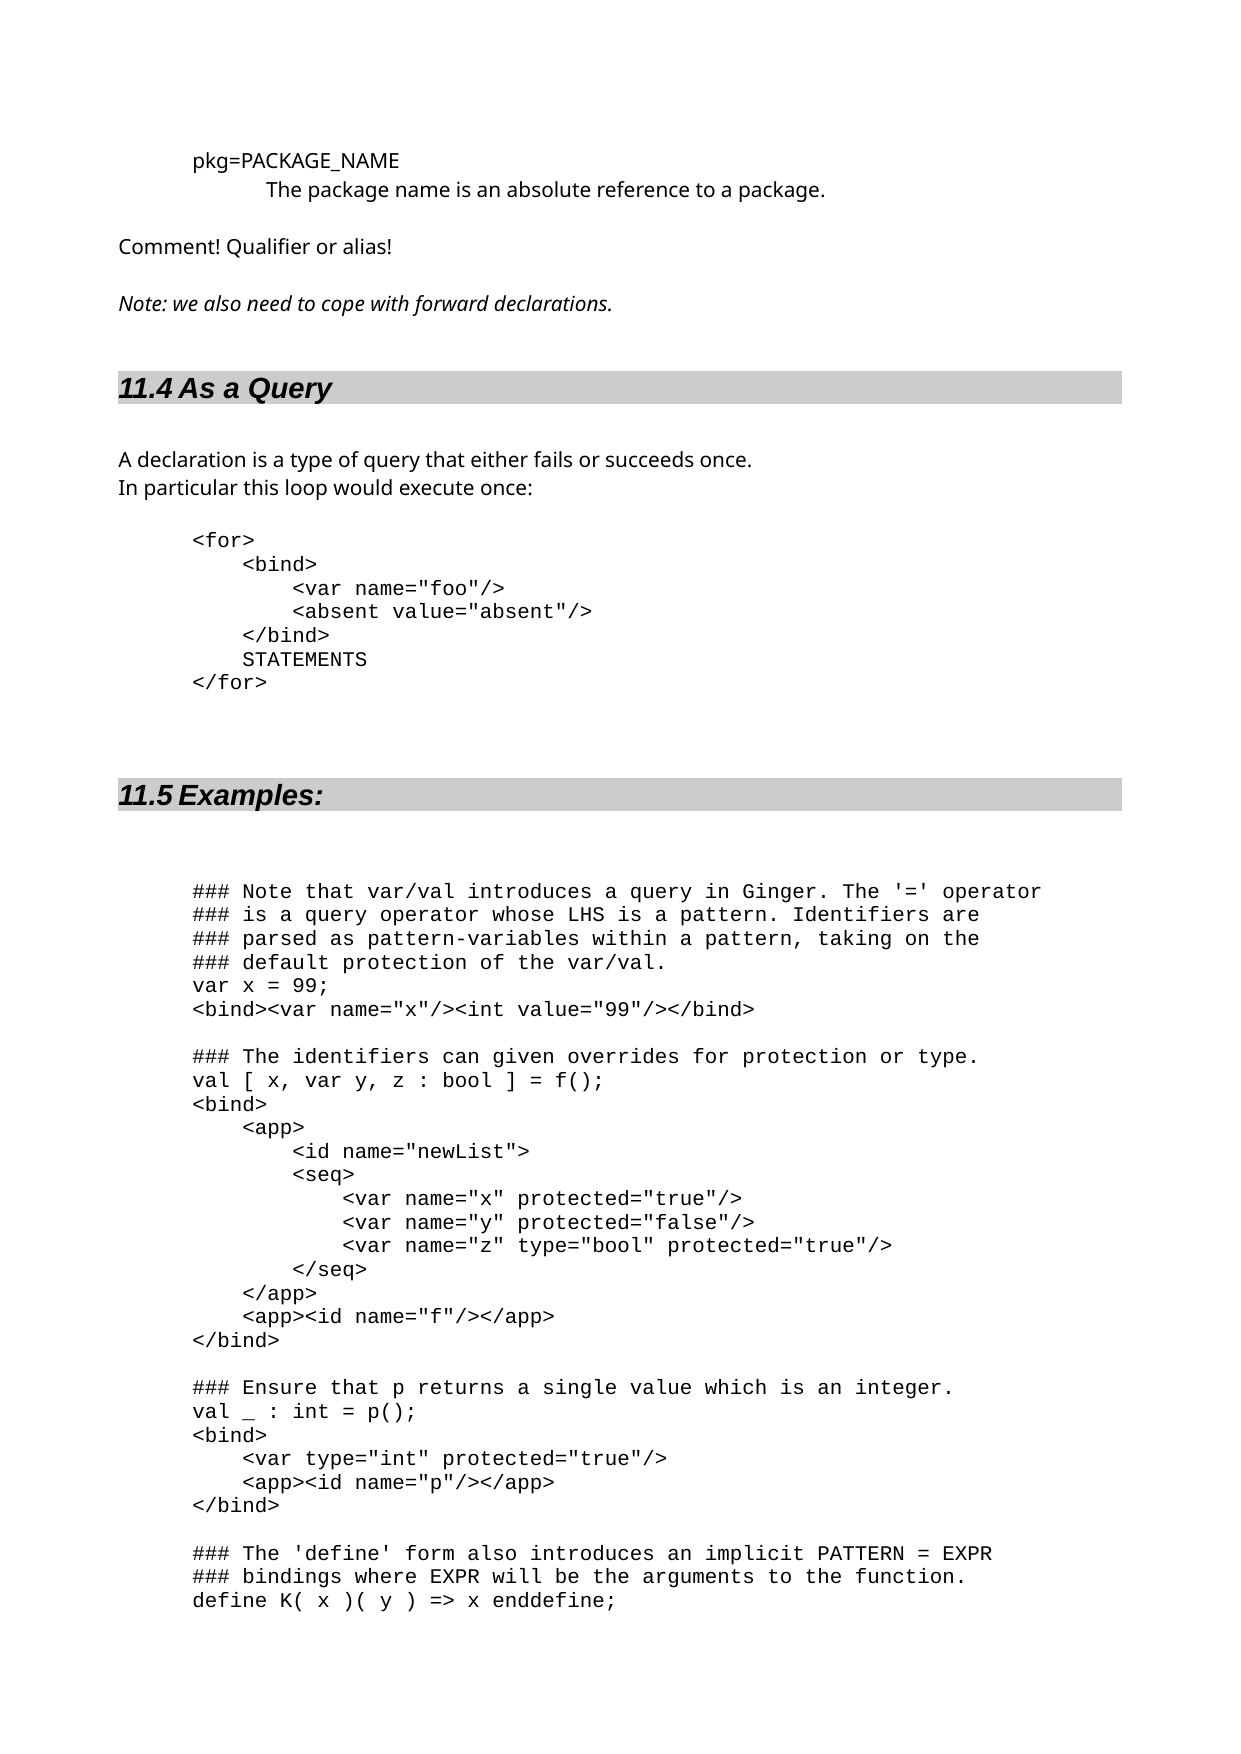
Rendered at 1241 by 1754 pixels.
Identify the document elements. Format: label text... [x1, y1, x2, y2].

text <bind><var name="x"/><int value="99"/></bind> [192, 999, 1122, 1023]
text <app><id name="f"/></app> [192, 1306, 1122, 1330]
text STATEMENTS [192, 649, 1122, 672]
text In particular this loop would execute once: [118, 473, 1122, 502]
text Note: we also need to cope with forward declarations. [118, 289, 1122, 317]
text pkg=PACKAGE_NAME [192, 147, 1122, 175]
text <var type="int" protected="true"/> [192, 1448, 1122, 1472]
text </for> [192, 672, 1122, 696]
text </bind> [192, 1496, 1122, 1519]
text <bind> [192, 554, 1122, 578]
text <seq> [192, 1164, 1122, 1188]
text </bind> [192, 1330, 1122, 1354]
text ### is a query operator whose LHS is a pattern. Identifiers are [192, 904, 1122, 928]
text ### bindings where EXPR will be the arguments to the function. [192, 1566, 1122, 1590]
text ### parsed as pattern-variables within a pattern, taking on the [192, 928, 1122, 952]
text ### The identifiers can given overrides for protection or type. [192, 1046, 1122, 1070]
text <var name="z" type="bool" protected="true"/> [192, 1235, 1122, 1259]
text A declaration is a type of query that either fails or succeeds once. [118, 445, 1122, 473]
text ### Note that var/val introduces a query in Ginger. The '=' operator [192, 881, 1122, 904]
text <app> [192, 1117, 1122, 1141]
text <var name="y" protected="false"/> [192, 1212, 1122, 1235]
text </app> [192, 1283, 1122, 1306]
text ### Ensure that p returns a single value which is an integer. [192, 1377, 1122, 1401]
text <app><id name="p"/></app> [192, 1472, 1122, 1496]
text var x = 99; [192, 975, 1122, 999]
text ### The 'define' form also introduces an implicit PATTERN = EXPR [192, 1543, 1122, 1566]
text ### default protection of the var/val. [192, 952, 1122, 975]
text Comment! Qualifier or alias! [118, 232, 1122, 260]
text <var name="foo"/> [192, 578, 1122, 601]
text The package name is an absolute reference to a package. [266, 175, 1122, 203]
text <id name="newList"> [192, 1141, 1122, 1164]
text val [ x, var y, z : bool ] = f(); [192, 1070, 1122, 1093]
text val _ : int = p(); [192, 1401, 1122, 1424]
subtitle As a Query [118, 371, 1122, 404]
text <for> [192, 530, 1122, 554]
text </seq> [192, 1259, 1122, 1283]
text define K( x )( y ) => x enddefine; [192, 1590, 1122, 1614]
text <var name="x" protected="true"/> [192, 1188, 1122, 1212]
text <bind> [192, 1424, 1122, 1448]
text <absent value="absent"/> [192, 601, 1122, 625]
text <bind> [192, 1093, 1122, 1117]
text </bind> [192, 625, 1122, 649]
subtitle Examples: [118, 778, 1122, 811]
